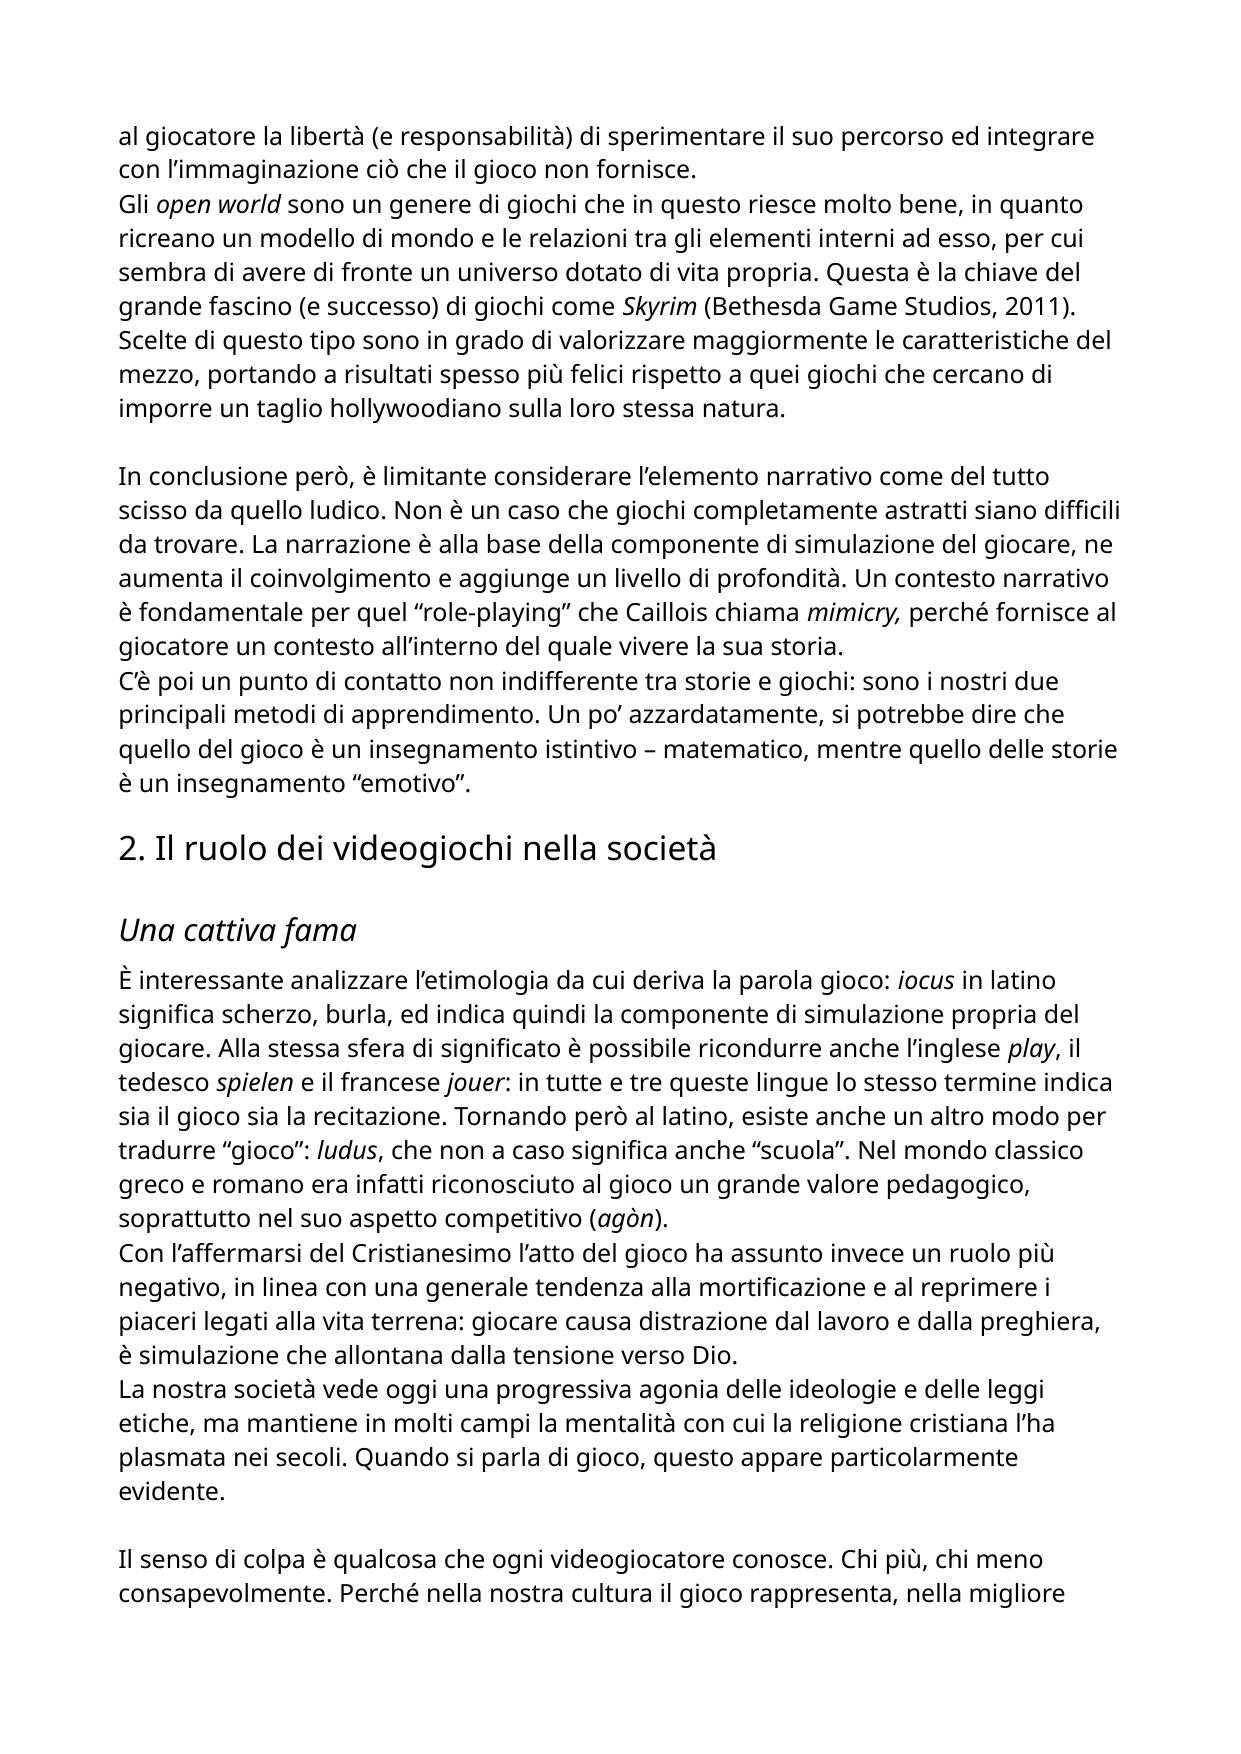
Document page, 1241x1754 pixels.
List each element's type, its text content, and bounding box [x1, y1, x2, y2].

subtitle 2. Il ruolo dei videogiochi nella società [118, 824, 1122, 870]
text È interessante analizzare l’etimologia da cui deriva la parola gioco: iocus in latino significa scherzo, burla, ed indica quindi la componente di simulazione propria del giocare. Alla stessa sfera di significato è possibile ricondurre anche l’inglese play, il tedesco spielen e il francese jouer: in tutte e tre queste lingue lo stesso termine indica sia il gioco sia la recitazione. Tornando però al latino, esiste anche un altro modo per tradurre “gioco”: ludus, che non a caso significa anche “scuola”. Nel mondo classico greco e romano era infatti riconosciuto al gioco un grande valore pedagogico, soprattutto nel suo aspetto competitivo (agòn). [118, 963, 1122, 1235]
text al giocatore la libertà (e responsabilità) di sperimentare il suo percorso ed integrare con l’immaginazione ciò che il gioco non fornisce. [118, 118, 1122, 186]
text C’è poi un punto di contatto non indifferente tra storie e giochi: sono i nostri due principali metodi di apprendimento. Un po’ azzardatamente, si potrebbe dire che quello del gioco è un insegnamento istintivo – matematico, mentre quello delle storie è un insegnamento “emotivo”. [118, 663, 1122, 799]
subtitle Una cattiva fama [118, 908, 1122, 950]
text Gli open world sono un genere di giochi che in questo riesce molto bene, in quanto ricreano un modello di mondo e le relazioni tra gli elementi interni ad esso, per cui sembra di avere di fronte un universo dotato di vita propria. Questa è la chiave del grande fascino (e successo) di giochi come Skyrim (Bethesda Game Studios, 2011). [118, 186, 1122, 322]
text Scelte di questo tipo sono in grado di valorizzare maggiormente le caratteristiche del mezzo, portando a risultati spesso più felici rispetto a quei giochi che cercano di imporre un taglio hollywoodiano sulla loro stessa natura. [118, 322, 1122, 425]
text In conclusione però, è limitante considerare l’elemento narrativo come del tutto scisso da quello ludico. Non è un caso che giochi completamente astratti siano difficili da trovare. La narrazione è alla base della componente di simulazione del giocare, ne aumenta il coinvolgimento e aggiunge un livello di profondità. Un contesto narrativo è fondamentale per quel “role-playing” che Caillois chiama mimicry, perché fornisce al giocatore un contesto all’interno del quale vivere la sua storia. [118, 459, 1122, 663]
text Il senso di colpa è qualcosa che ogni videogiocatore conosce. Chi più, chi meno consapevolmente. Perché nella nostra cultura il gioco rappresenta, nella migliore [118, 1542, 1122, 1610]
text Con l’affermarsi del Cristianesimo l’atto del gioco ha assunto invece un ruolo più negativo, in linea con una generale tendenza alla mortificazione e al reprimere i piaceri legati alla vita terrena: giocare causa distrazione dal lavoro e dalla preghiera, è simulazione che allontana dalla tensione verso Dio. [118, 1235, 1122, 1371]
text La nostra società vede oggi una progressiva agonia delle ideologie e delle leggi etiche, ma mantiene in molti campi la mentalità con cui la religione cristiana l’ha plasmata nei secoli. Quando si parla di gioco, questo appare particolarmente evidente. [118, 1371, 1122, 1508]
